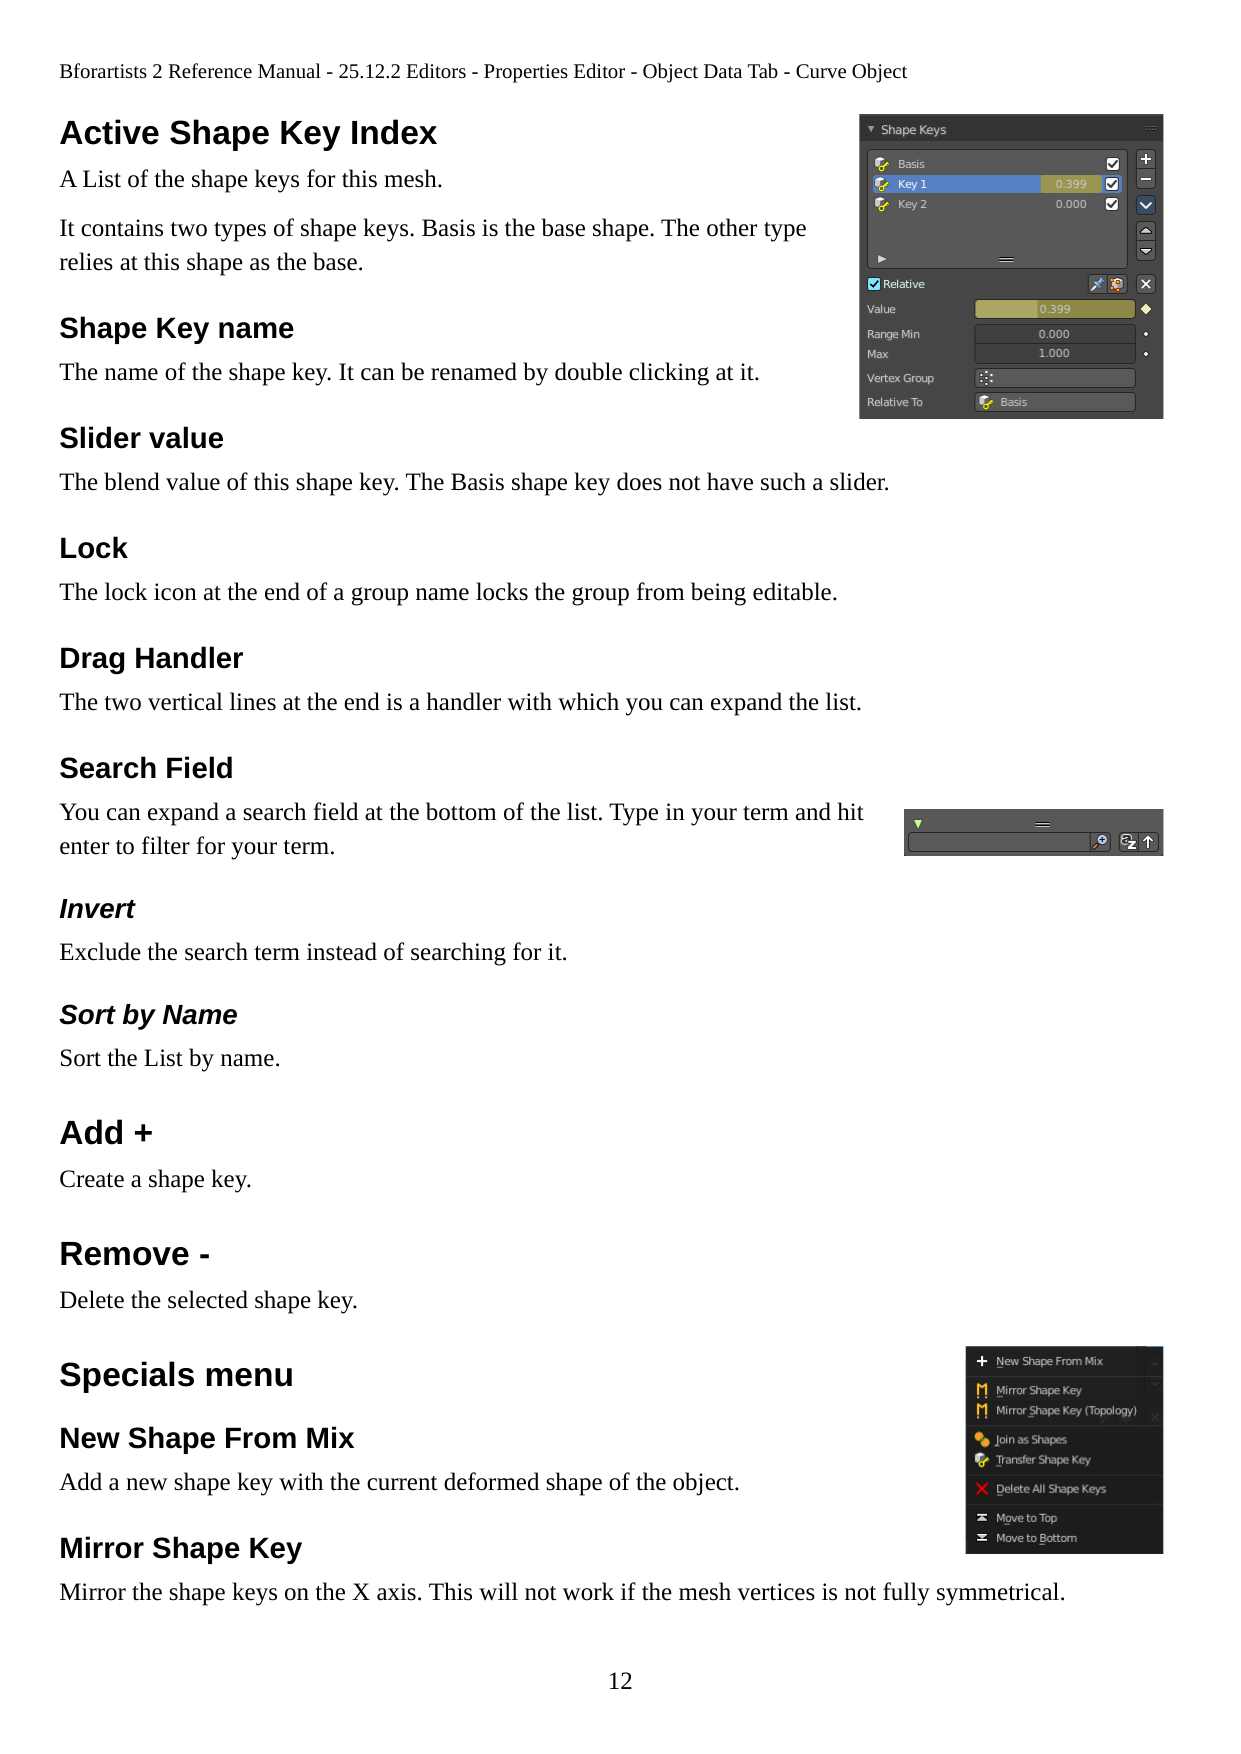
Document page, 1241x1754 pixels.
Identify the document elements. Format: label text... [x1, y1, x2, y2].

text The name of the shape key. It can be renamed by double clicking at it. [59, 357, 859, 386]
subtitle Shape Key name [59, 311, 859, 345]
subtitle [1164, 1421, 1181, 1454]
subtitle Drag Handler [59, 641, 1181, 674]
subtitle Lock [59, 531, 1181, 564]
subtitle New Shape From Mix [59, 1421, 965, 1454]
text Delete the selected shape key. [59, 1285, 1181, 1314]
text The two vertical lines at the end is a handler with which you can expand the list. [59, 687, 1181, 716]
subtitle Active Shape Key Index [59, 113, 1181, 151]
text Create a shape key. [59, 1164, 1181, 1193]
text The lock icon at the end of a group name locks the group from being editable. [59, 577, 1181, 606]
subtitle [1164, 1355, 1181, 1394]
picture [904, 809, 1164, 856]
text The blend value of this shape key. The Basis shape key does not have such a slider. [59, 467, 1181, 496]
subtitle Remove - [59, 1234, 1181, 1273]
text You can expand a search field at the bottom of the list. Type in your term and hit enter to filter for your term. [59, 797, 1181, 860]
subtitle Sort by Name [59, 999, 1181, 1031]
subtitle Specials menu [59, 1355, 965, 1394]
subtitle Mirror Shape Key [59, 1531, 1181, 1564]
subtitle Slider value [59, 421, 1181, 454]
text A List of the shape keys for this mesh. [59, 164, 859, 192]
subtitle Add + [59, 1113, 1181, 1152]
text Add a new shape key with the current deformed shape of the object. [59, 1467, 965, 1496]
text Sort the List by name. [59, 1043, 1181, 1072]
subtitle [1164, 311, 1181, 345]
text Mirror the shape keys on the X axis. This will not work if the mesh vertices is not fully symmetrical. [59, 1577, 1181, 1606]
subtitle Search Field [59, 751, 1181, 784]
text It contains two types of shape keys. Basis is the base shape. The other type relies at this shape as the base. [59, 213, 859, 276]
picture [965, 1346, 1164, 1554]
text Exclude the search term instead of searching for it. [59, 937, 1181, 966]
picture [859, 114, 1164, 419]
subtitle Invert [59, 893, 1181, 925]
